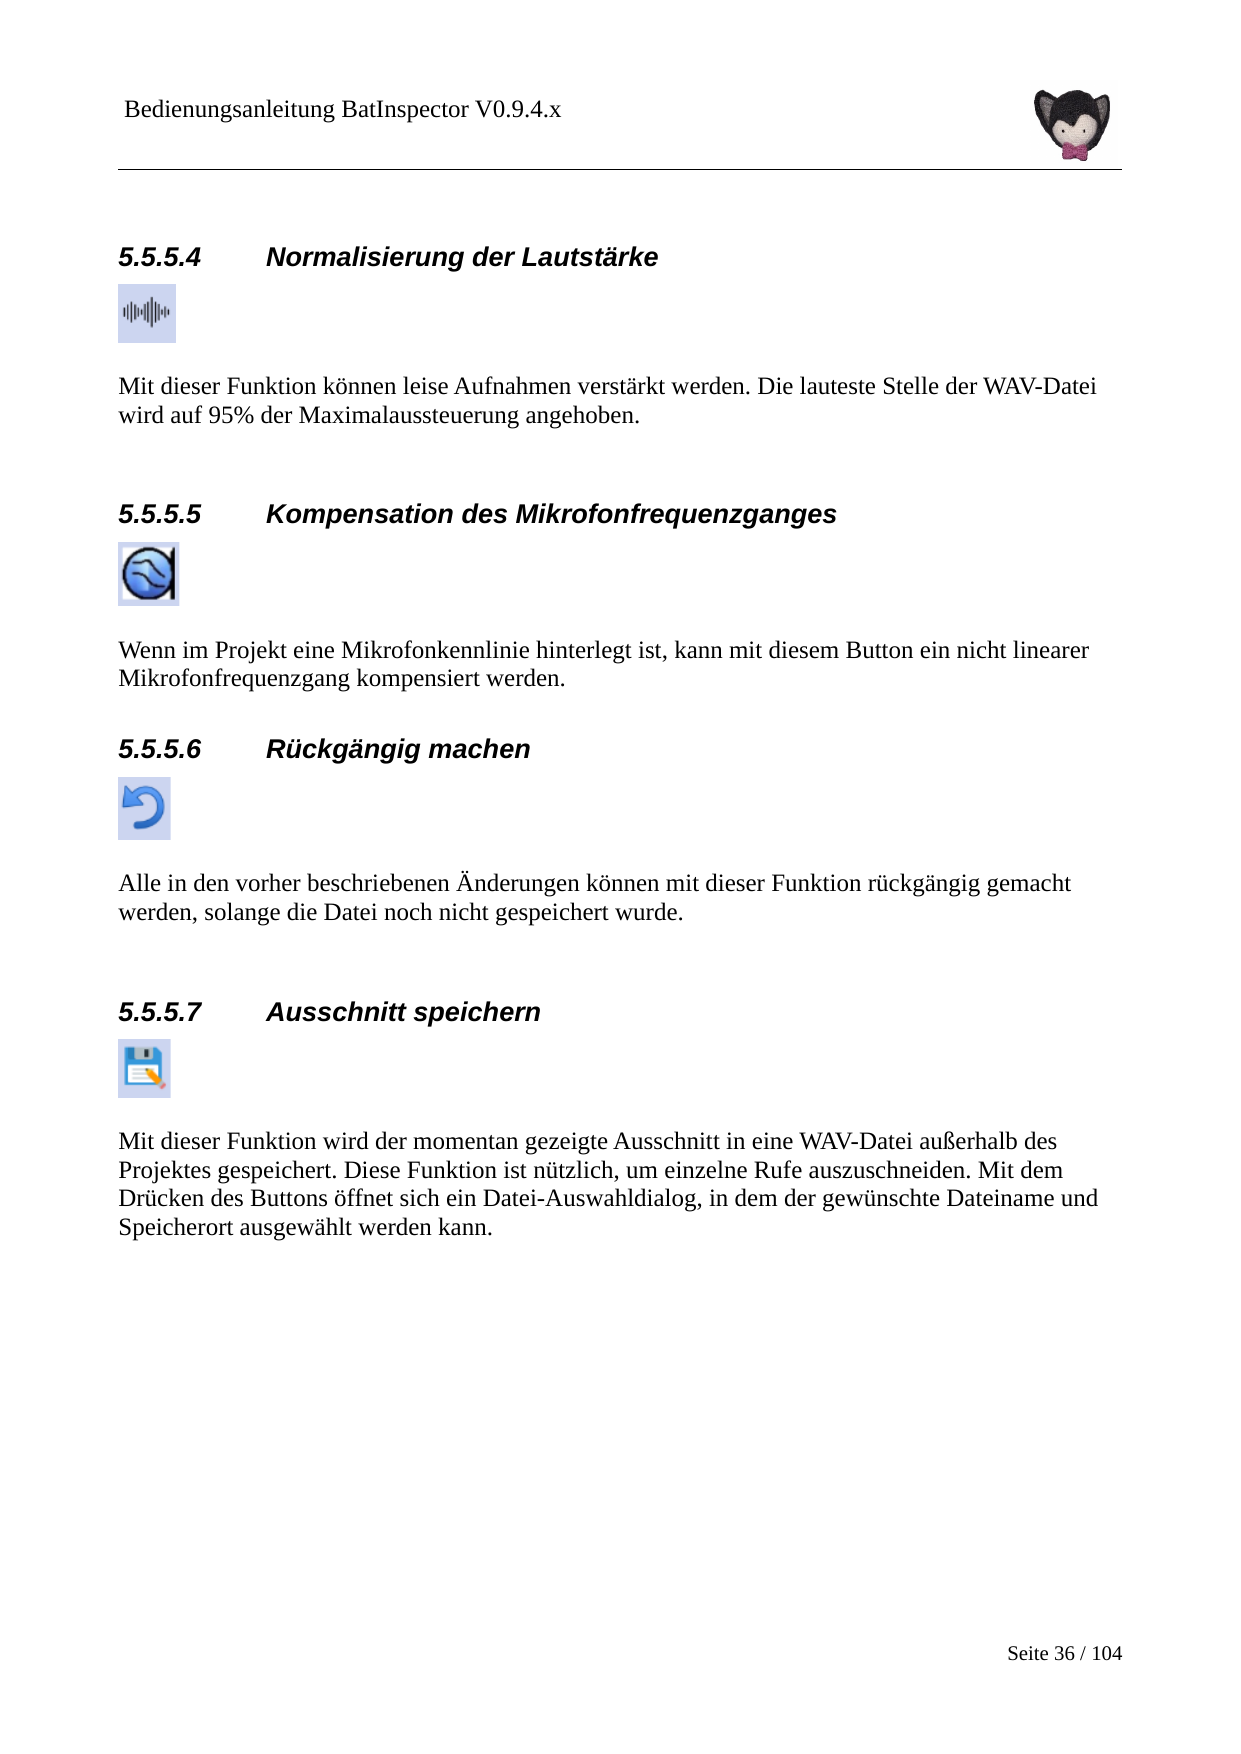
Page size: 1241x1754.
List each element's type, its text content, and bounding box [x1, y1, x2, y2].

subtitle Rückgängig machen [118, 733, 1122, 765]
picture [118, 777, 171, 840]
text Alle in den vorher beschriebenen Änderungen können mit dieser Funktion rückgängig gemacht werden, solange die Datei noch nicht gespeichert wurde. [118, 868, 1122, 926]
picture [1030, 80, 1119, 169]
picture [118, 542, 180, 606]
text Mit dieser Funktion wird der momentan gezeigte Ausschnitt in eine WAV-Datei außerhalb des Projektes gespeichert. Diese Funktion ist nützlich, um einzelne Rufe auszuschneiden. Mit dem Drücken des Buttons öffnet sich ein Datei-Auswahldialog, in dem der gewünschte Dateiname und Speicherort ausgewählt werden kann. [118, 1126, 1122, 1241]
picture [118, 1039, 171, 1098]
subtitle Normalisierung der Lautstärke [118, 241, 1122, 272]
text Wenn im Projekt eine Mikrofonkennlinie hinterlegt ist, kann mit diesem Button ein nicht linearer Mikrofonfrequenzgang kompensiert werden. [118, 635, 1122, 692]
subtitle Kompensation des Mikrofonfrequenzganges [118, 498, 1122, 530]
text Mit dieser Funktion können leise Aufnahmen verstärkt werden. Die lauteste Stelle der WAV-Datei wird auf 95% der Maximalaussteuerung angehoben. [118, 371, 1122, 428]
picture [118, 284, 176, 343]
subtitle Ausschnitt speichern [118, 996, 1122, 1027]
